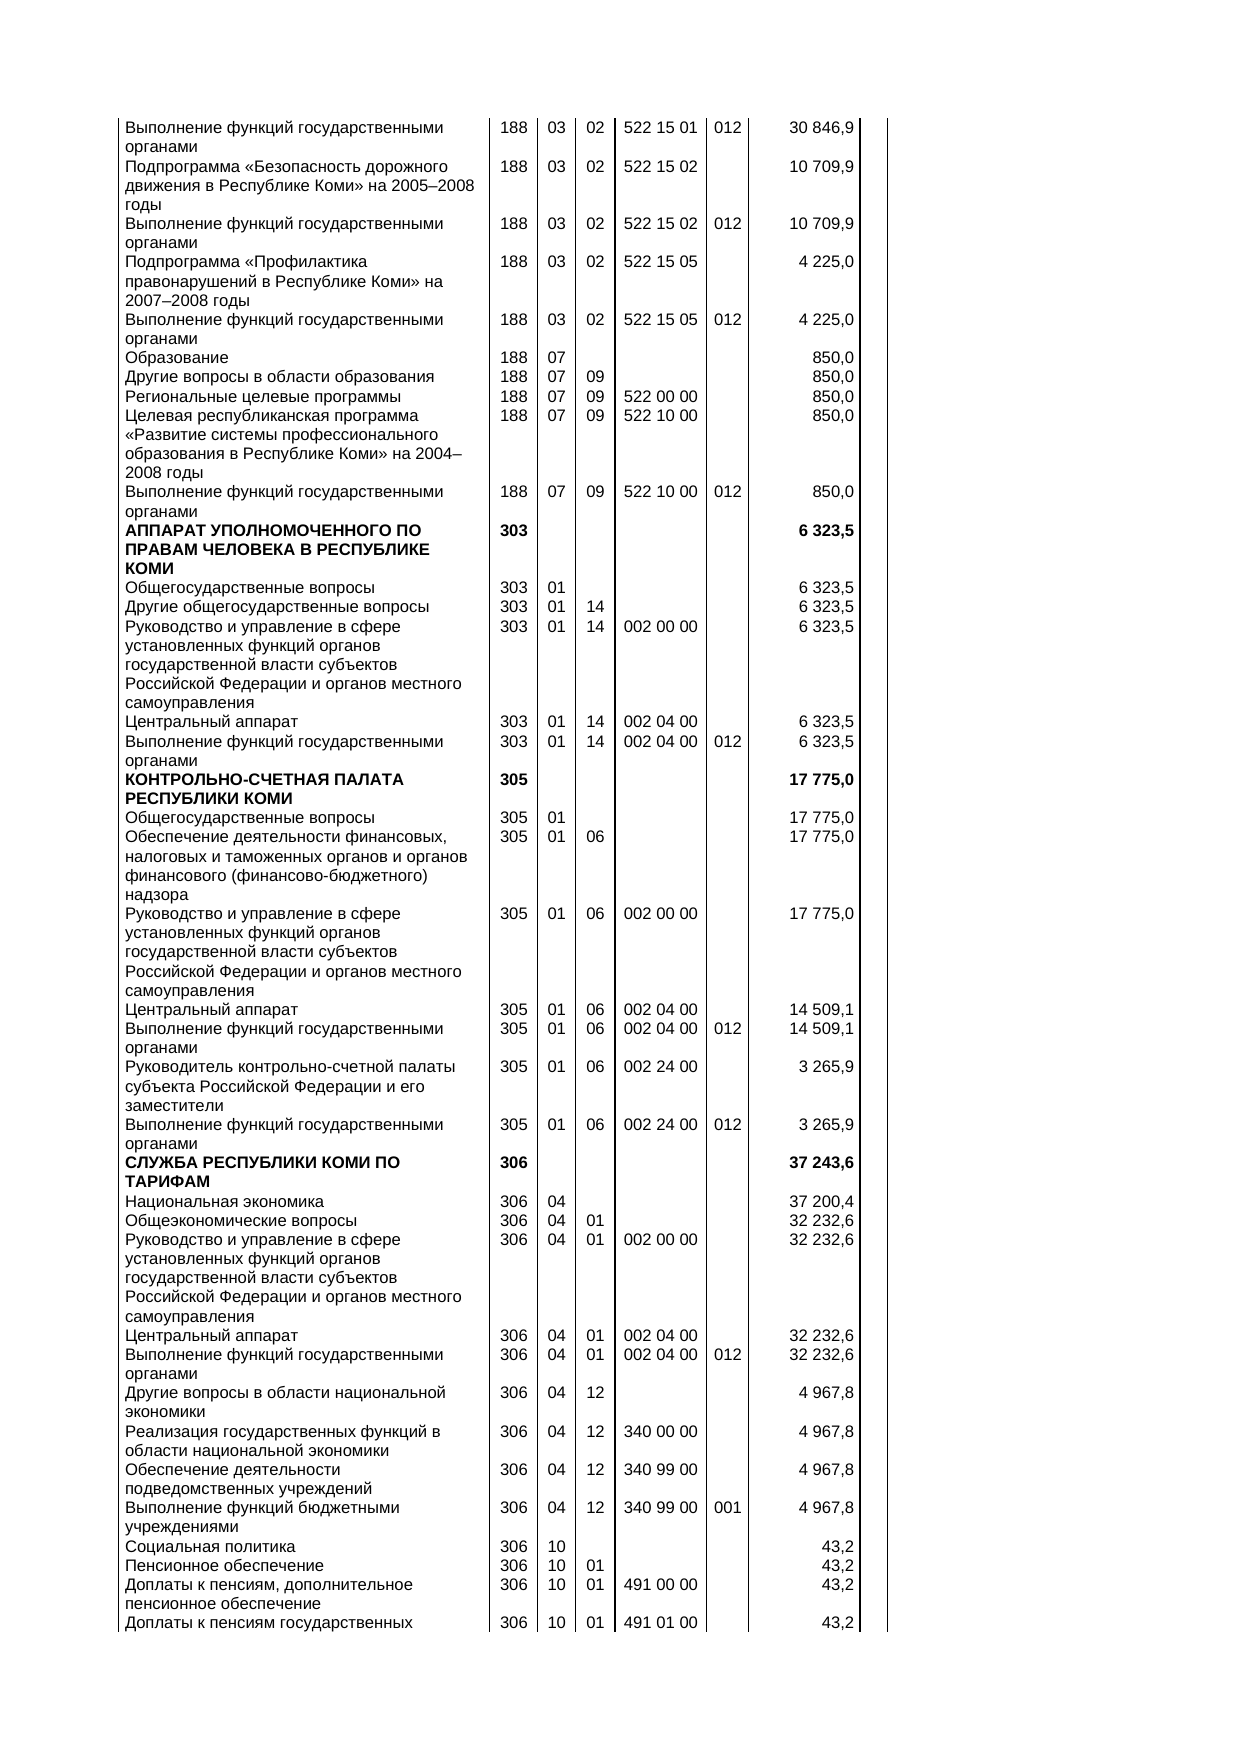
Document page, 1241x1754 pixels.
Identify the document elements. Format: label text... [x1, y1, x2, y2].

table_cell 002 24 00 [616, 1115, 706, 1153]
table_cell 522 15 02 [616, 214, 706, 252]
table_cell 4 967,8 [749, 1383, 859, 1421]
table_cell 188 [490, 156, 537, 214]
table_cell 306 [490, 1326, 537, 1345]
table_cell 03 [538, 310, 575, 348]
table_cell [861, 712, 887, 731]
table_cell 01 [538, 808, 575, 827]
table_cell 07 [538, 348, 575, 367]
table_cell [616, 770, 706, 808]
table_cell 4 967,8 [749, 1421, 859, 1460]
table_cell [861, 118, 887, 156]
table_cell 01 [538, 1115, 575, 1153]
table_cell 06 [576, 1019, 614, 1057]
table_cell [616, 1383, 706, 1421]
table_cell 303 [490, 712, 537, 731]
table_cell 522 10 00 [616, 482, 706, 521]
table_cell 306 [490, 1613, 537, 1632]
table_cell 07 [538, 406, 575, 482]
table_cell 09 [576, 386, 614, 406]
table_cell 6 323,5 [749, 731, 859, 770]
table_cell 3 265,9 [749, 1115, 859, 1153]
table_cell 01 [576, 1345, 614, 1383]
table_cell СЛУЖБА РЕСПУБЛИКИ КОМИ ПО ТАРИФАМ [119, 1153, 489, 1191]
table_cell [707, 1191, 748, 1211]
table_cell 01 [538, 597, 575, 616]
table_cell 07 [538, 367, 575, 386]
table_cell 01 [576, 1326, 614, 1345]
table_cell 01 [538, 904, 575, 1000]
table_cell Региональные целевые программы [119, 386, 489, 406]
table_cell 303 [490, 521, 537, 578]
table_cell Национальная экономика [119, 1191, 489, 1211]
table_cell Выполнение функций государственными органами [119, 1345, 489, 1383]
table_cell [707, 156, 748, 214]
table_cell [707, 348, 748, 367]
table_cell Целевая республиканская программа «Развитие системы профессионального образования в Республике Коми» на 2004–2008 годы [119, 406, 489, 482]
table_cell Подпрограмма «Профилактика правонарушений в Республике Коми» на 2007–2008 годы [119, 252, 489, 310]
table_cell [707, 1460, 748, 1498]
table_cell Руководство и управление в сфере установленных функций органов государственной власти субъектов Российской Федерации и органов местного самоуправления [119, 616, 489, 712]
table_cell [707, 252, 748, 310]
table_cell 188 [490, 348, 537, 367]
table_cell Общегосударственные вопросы [119, 808, 489, 827]
table_cell 17 775,0 [749, 808, 859, 827]
table_cell Руководитель контрольно-счетной палаты субъекта Российской Федерации и его заместители [119, 1057, 489, 1115]
table_cell 04 [538, 1460, 575, 1498]
table_cell 14 509,1 [749, 1000, 859, 1019]
table_cell [861, 367, 887, 386]
table_cell [707, 1536, 748, 1556]
table_cell 03 [538, 252, 575, 310]
table_cell 522 15 02 [616, 156, 706, 214]
table_cell [707, 1230, 748, 1326]
table_cell [616, 348, 706, 367]
table_cell 07 [538, 386, 575, 406]
table_cell 30 846,9 [749, 118, 859, 156]
table_cell 01 [538, 616, 575, 712]
table_cell [861, 521, 887, 578]
table_cell АППАРАТ УПОЛНОМОЧЕННОГО ПО ПРАВАМ ЧЕЛОВЕКА В РЕСПУБЛИКЕ КОМИ [119, 521, 489, 578]
table_cell [861, 1000, 887, 1019]
table_cell [616, 367, 706, 386]
table_cell 04 [538, 1345, 575, 1383]
table_cell [576, 1536, 614, 1556]
table_cell 07 [538, 482, 575, 521]
table_cell 188 [490, 482, 537, 521]
table_cell 012 [707, 731, 748, 770]
table_cell Общеэкономические вопросы [119, 1211, 489, 1230]
table_cell Социальная политика [119, 1536, 489, 1556]
table_cell [576, 770, 614, 808]
table_cell 06 [576, 827, 614, 904]
table_cell 305 [490, 1019, 537, 1057]
table_cell [576, 521, 614, 578]
table_cell [538, 521, 575, 578]
table_cell 850,0 [749, 482, 859, 521]
table_cell Руководство и управление в сфере установленных функций органов государственной власти субъектов Российской Федерации и органов местного самоуправления [119, 904, 489, 1000]
table_cell 03 [538, 118, 575, 156]
table_cell 306 [490, 1575, 537, 1613]
table_cell 01 [576, 1575, 614, 1613]
table_cell 37 243,6 [749, 1153, 859, 1191]
table_cell [861, 1556, 887, 1575]
table_cell [861, 1460, 887, 1498]
table_cell 04 [538, 1230, 575, 1326]
table_cell [707, 904, 748, 1000]
table_cell 6 323,5 [749, 712, 859, 731]
table_cell 306 [490, 1345, 537, 1383]
table_cell [861, 1421, 887, 1460]
table_cell 306 [490, 1498, 537, 1536]
table_cell [707, 827, 748, 904]
table_cell 6 323,5 [749, 521, 859, 578]
table_cell 43,2 [749, 1536, 859, 1556]
table_cell 12 [576, 1383, 614, 1421]
table_cell 305 [490, 1057, 537, 1115]
table_cell [861, 1613, 887, 1632]
table_cell 188 [490, 252, 537, 310]
table_cell 04 [538, 1191, 575, 1211]
table_cell Обеспечение деятельности подведомственных учреждений [119, 1460, 489, 1498]
table_cell [576, 348, 614, 367]
table_cell [616, 1556, 706, 1575]
table_cell Выполнение функций государственными органами [119, 482, 489, 521]
table_cell 43,2 [749, 1575, 859, 1613]
table_cell [707, 616, 748, 712]
table_cell [538, 1153, 575, 1191]
table_cell 306 [490, 1556, 537, 1575]
table_cell 305 [490, 1000, 537, 1019]
table_cell 4 967,8 [749, 1498, 859, 1536]
table_cell [707, 1153, 748, 1191]
table_cell Центральный аппарат [119, 712, 489, 731]
table_cell 17 775,0 [749, 770, 859, 808]
table_cell Выполнение функций бюджетными учреждениями [119, 1498, 489, 1536]
table_cell [861, 904, 887, 1000]
table_cell 01 [538, 1057, 575, 1115]
table_cell 43,2 [749, 1613, 859, 1632]
table_cell 306 [490, 1191, 537, 1211]
table_cell 002 04 00 [616, 731, 706, 770]
table_cell 491 00 00 [616, 1575, 706, 1613]
table_cell 02 [576, 310, 614, 348]
table_cell Доплаты к пенсиям государственных [119, 1613, 489, 1632]
table_cell 522 00 00 [616, 386, 706, 406]
table_cell Пенсионное обеспечение [119, 1556, 489, 1575]
table_cell 09 [576, 367, 614, 386]
table_cell [707, 406, 748, 482]
table_cell [861, 252, 887, 310]
table_cell Выполнение функций государственными органами [119, 118, 489, 156]
table_cell 303 [490, 731, 537, 770]
table_cell Выполнение функций государственными органами [119, 310, 489, 348]
table_cell 32 232,6 [749, 1345, 859, 1383]
table_cell 06 [576, 1000, 614, 1019]
table_cell [707, 712, 748, 731]
table_cell 32 232,6 [749, 1326, 859, 1345]
table_cell 10 [538, 1613, 575, 1632]
table_cell 522 15 05 [616, 310, 706, 348]
table_cell [861, 770, 887, 808]
table_cell [861, 1191, 887, 1211]
table_cell [861, 731, 887, 770]
table_cell Центральный аппарат [119, 1326, 489, 1345]
table_cell [707, 1383, 748, 1421]
table_cell [861, 1326, 887, 1345]
table_cell 02 [576, 252, 614, 310]
table_cell [707, 1556, 748, 1575]
table_cell [616, 597, 706, 616]
table_cell Подпрограмма «Безопасность дорожного движения в Республике Коми» на 2005–2008 годы [119, 156, 489, 214]
table_cell Выполнение функций государственными органами [119, 214, 489, 252]
table_cell 09 [576, 406, 614, 482]
table_cell [538, 770, 575, 808]
table_cell КОНТРОЛЬНО-СЧЕТНАЯ ПАЛАТА РЕСПУБЛИКИ КОМИ [119, 770, 489, 808]
table_cell [861, 1536, 887, 1556]
table_cell 850,0 [749, 386, 859, 406]
table_cell Другие вопросы в области национальной экономики [119, 1383, 489, 1421]
table_cell 850,0 [749, 406, 859, 482]
table_cell [861, 1498, 887, 1536]
table_cell 06 [576, 1057, 614, 1115]
table_cell [707, 808, 748, 827]
table_cell 303 [490, 578, 537, 597]
table_cell 340 99 00 [616, 1460, 706, 1498]
table_cell 002 24 00 [616, 1057, 706, 1115]
table_cell 6 323,5 [749, 597, 859, 616]
table_cell 306 [490, 1211, 537, 1230]
table_cell [861, 616, 887, 712]
table_cell 340 00 00 [616, 1421, 706, 1460]
table_cell 32 232,6 [749, 1230, 859, 1326]
table_cell [861, 1345, 887, 1383]
table_cell 002 04 00 [616, 712, 706, 731]
table_cell 306 [490, 1230, 537, 1326]
table_cell [707, 386, 748, 406]
table_cell 002 04 00 [616, 1345, 706, 1383]
table_cell 6 323,5 [749, 616, 859, 712]
table_cell 340 99 00 [616, 1498, 706, 1536]
table_cell 04 [538, 1383, 575, 1421]
table_cell 12 [576, 1498, 614, 1536]
table_cell 4 225,0 [749, 252, 859, 310]
table_cell 10 709,9 [749, 156, 859, 214]
table_cell [861, 482, 887, 521]
table_cell [861, 1211, 887, 1230]
table_cell [861, 386, 887, 406]
table_cell [576, 808, 614, 827]
table_cell 12 [576, 1460, 614, 1498]
table_cell 4 225,0 [749, 310, 859, 348]
table_cell [861, 156, 887, 214]
table_cell 14 509,1 [749, 1019, 859, 1057]
table_cell 188 [490, 367, 537, 386]
table_cell 04 [538, 1498, 575, 1536]
table_cell 012 [707, 310, 748, 348]
table_cell 188 [490, 118, 537, 156]
table_cell 01 [538, 712, 575, 731]
table_cell 37 200,4 [749, 1191, 859, 1211]
table_cell Обеспечение деятельности финансовых, налоговых и таможенных органов и органов финансового (финансово-бюджетного) надзора [119, 827, 489, 904]
table_cell Другие вопросы в области образования [119, 367, 489, 386]
table_cell 10 [538, 1536, 575, 1556]
table_cell 02 [576, 156, 614, 214]
table_cell 06 [576, 904, 614, 1000]
table_cell 012 [707, 1115, 748, 1153]
table_cell 01 [576, 1556, 614, 1575]
table_cell [707, 770, 748, 808]
table_cell 03 [538, 214, 575, 252]
table_cell [616, 808, 706, 827]
table_cell 09 [576, 482, 614, 521]
table_cell 10 [538, 1556, 575, 1575]
table_cell 14 [576, 731, 614, 770]
table_cell [861, 1383, 887, 1421]
table_cell 43,2 [749, 1556, 859, 1575]
table_cell [707, 597, 748, 616]
table_cell 306 [490, 1460, 537, 1498]
table_cell 02 [576, 214, 614, 252]
table_cell 01 [538, 1019, 575, 1057]
table_cell 491 01 00 [616, 1613, 706, 1632]
table_cell 6 323,5 [749, 578, 859, 597]
table_cell [616, 1191, 706, 1211]
table_cell 002 00 00 [616, 616, 706, 712]
table_cell [861, 348, 887, 367]
table_cell Выполнение функций государственными органами [119, 1019, 489, 1057]
table_cell 3 265,9 [749, 1057, 859, 1115]
table_cell 012 [707, 214, 748, 252]
table_cell 002 04 00 [616, 1019, 706, 1057]
table_cell 188 [490, 386, 537, 406]
table_cell 303 [490, 597, 537, 616]
table_cell [616, 1211, 706, 1230]
table_cell [861, 808, 887, 827]
table_cell 012 [707, 1019, 748, 1057]
table_cell [861, 597, 887, 616]
table_cell 305 [490, 827, 537, 904]
table_cell Другие общегосударственные вопросы [119, 597, 489, 616]
table_cell 001 [707, 1498, 748, 1536]
table_cell 002 00 00 [616, 1230, 706, 1326]
table_cell 01 [576, 1613, 614, 1632]
table_cell 850,0 [749, 367, 859, 386]
table_cell [707, 1000, 748, 1019]
table_cell 01 [576, 1211, 614, 1230]
table_cell 305 [490, 1115, 537, 1153]
table_cell [616, 1536, 706, 1556]
table_cell 305 [490, 904, 537, 1000]
table_cell 12 [576, 1421, 614, 1460]
table_cell 03 [538, 156, 575, 214]
table_cell Центральный аппарат [119, 1000, 489, 1019]
table_cell 01 [538, 1000, 575, 1019]
table_cell 305 [490, 770, 537, 808]
table_cell 17 775,0 [749, 827, 859, 904]
table_cell 522 10 00 [616, 406, 706, 482]
table_cell [576, 1191, 614, 1211]
table_cell 4 967,8 [749, 1460, 859, 1498]
table_cell [707, 1057, 748, 1115]
table_cell [707, 521, 748, 578]
table_cell [861, 1153, 887, 1191]
table_cell [616, 521, 706, 578]
table_cell [576, 1153, 614, 1191]
table_cell Выполнение функций государственными органами [119, 1115, 489, 1153]
table_cell 188 [490, 310, 537, 348]
table_cell 012 [707, 1345, 748, 1383]
table_cell [616, 578, 706, 597]
table_cell [707, 1421, 748, 1460]
table_cell 10 709,9 [749, 214, 859, 252]
table_cell 02 [576, 118, 614, 156]
table_cell [707, 1613, 748, 1632]
table_cell 01 [576, 1230, 614, 1326]
table_cell Доплаты к пенсиям, дополнительное пенсионное обеспечение [119, 1575, 489, 1613]
table_cell 06 [576, 1115, 614, 1153]
table_cell [861, 310, 887, 348]
table_cell [861, 1057, 887, 1115]
table_cell 306 [490, 1421, 537, 1460]
table_cell [861, 406, 887, 482]
table_cell 012 [707, 118, 748, 156]
table_cell 002 00 00 [616, 904, 706, 1000]
table_cell 303 [490, 616, 537, 712]
table_cell [861, 827, 887, 904]
table_cell 04 [538, 1421, 575, 1460]
table_cell Общегосударственные вопросы [119, 578, 489, 597]
table_cell 002 04 00 [616, 1326, 706, 1345]
table_cell 002 04 00 [616, 1000, 706, 1019]
table_cell 188 [490, 406, 537, 482]
table_cell [707, 1575, 748, 1613]
table_cell Реализация государственных функций в области национальной экономики [119, 1421, 489, 1460]
table_cell 306 [490, 1153, 537, 1191]
table_cell 522 15 01 [616, 118, 706, 156]
table_cell 10 [538, 1575, 575, 1613]
table_cell [707, 1326, 748, 1345]
table_cell [576, 578, 614, 597]
table_cell 14 [576, 616, 614, 712]
table_cell 04 [538, 1326, 575, 1345]
table_cell 17 775,0 [749, 904, 859, 1000]
table_cell Руководство и управление в сфере установленных функций органов государственной власти субъектов Российской Федерации и органов местного самоуправления [119, 1230, 489, 1326]
table_cell 01 [538, 731, 575, 770]
table_cell [861, 578, 887, 597]
table_cell 01 [538, 578, 575, 597]
table_cell 306 [490, 1383, 537, 1421]
table_cell [861, 1230, 887, 1326]
table_cell 04 [538, 1211, 575, 1230]
table_cell 32 232,6 [749, 1211, 859, 1230]
table_cell 14 [576, 597, 614, 616]
table_cell [707, 367, 748, 386]
table_cell [861, 214, 887, 252]
table_cell [707, 578, 748, 597]
table_cell 188 [490, 214, 537, 252]
table_cell [616, 1153, 706, 1191]
table_cell 14 [576, 712, 614, 731]
table_cell [861, 1115, 887, 1153]
table_cell 305 [490, 808, 537, 827]
table_cell Выполнение функций государственными органами [119, 731, 489, 770]
table_cell 012 [707, 482, 748, 521]
table_cell [707, 1211, 748, 1230]
table_cell Образование [119, 348, 489, 367]
table_cell 850,0 [749, 348, 859, 367]
table_cell 522 15 05 [616, 252, 706, 310]
table_cell 306 [490, 1536, 537, 1556]
table_cell [616, 827, 706, 904]
table_cell 01 [538, 827, 575, 904]
table_cell [861, 1019, 887, 1057]
table_cell [861, 1575, 887, 1613]
